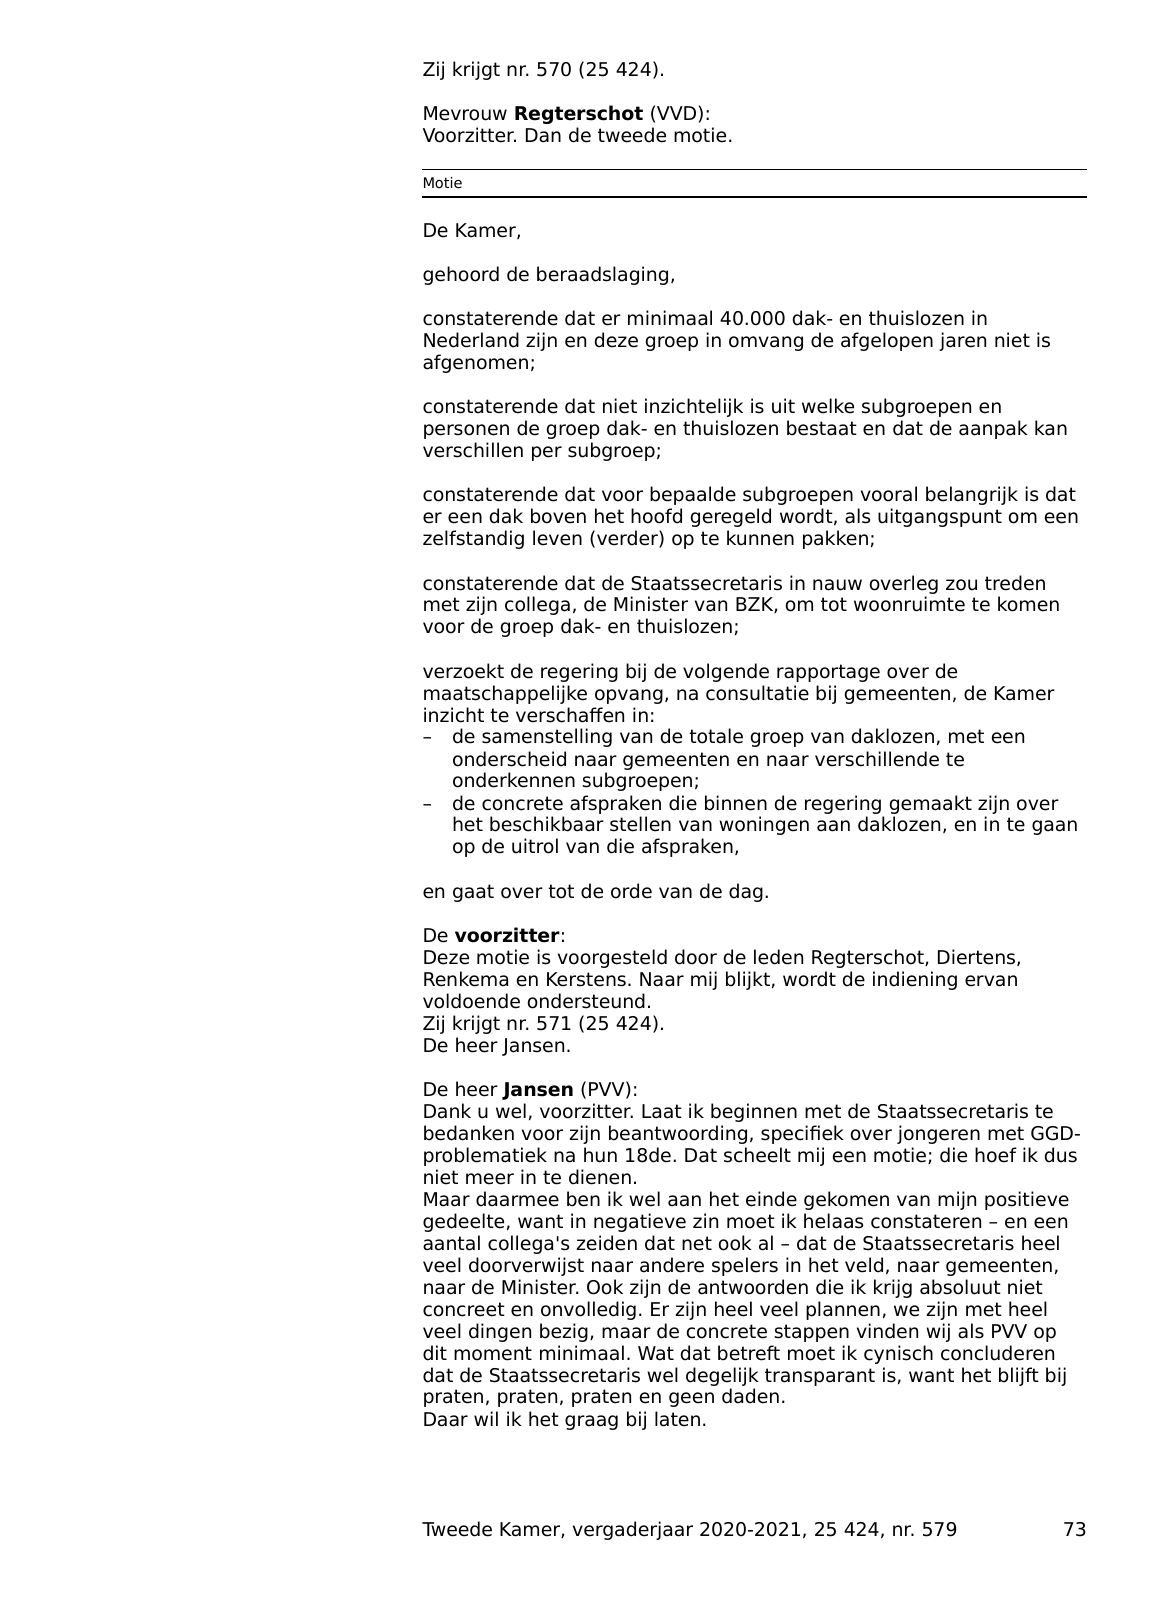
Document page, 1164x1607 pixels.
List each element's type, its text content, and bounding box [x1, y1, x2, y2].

text verzoekt de regering bij de volgende rapportage over de maatschappelijke opvang, na consultatie bij gemeenten, de Kamer inzicht te verschaffen in: [422, 661, 1087, 726]
text en gaat over tot de orde van de dag. [422, 881, 1087, 902]
text Zij krijgt nr. 570 (25 424). [422, 59, 1087, 81]
text Deze motie is voorgesteld door de leden Regterschot, Diertens, Renkema en Kerstens. Naar mij blijkt, wordt de indiening ervan voldoende ondersteund. [422, 947, 1087, 1013]
text constaterende dat de Staatssecretaris in nauw overleg zou treden met zijn collega, de Minister van BZK, om tot woonruimte te komen voor de groep dak- en thuislozen; [422, 572, 1087, 638]
text De voorzitter: [422, 925, 1087, 947]
text – de concrete afspraken die binnen de regering gemaakt zijn over het beschikbaar stellen van woningen aan daklozen, en in te gaan op de uitrol van die afspraken, [422, 792, 1087, 858]
text Zij krijgt nr. 571 (25 424). [422, 1013, 1087, 1034]
text gehoord de beraadslaging, [422, 264, 1087, 286]
text De heer Jansen. [422, 1034, 1087, 1057]
text constaterende dat niet inzichtelijk is uit welke subgroepen en personen de groep dak- en thuislozen bestaat en dat de aanpak kan verschillen per subgroep; [422, 396, 1087, 462]
text Voorzitter. Dan de tweede motie. [422, 125, 1087, 147]
text Maar daarmee ben ik wel aan het einde gekomen van mijn positieve gedeelte, want in negatieve zin moet ik helaas constateren – en een aantal collega's zeiden dat net ook al – dat de Staatssecretaris heel veel doorverwijst naar andere spelers in het veld, naar gemeenten, naar de Minister. Ook zijn de antwoorden die ik krijg absoluut niet concreet en onvolledig. Er zijn heel veel plannen, we zijn met heel veel dingen bezig, maar de concrete stappen vinden wij als PVV op dit moment minimaal. Wat dat betreft moet ik cynisch concluderen dat de Staatssecretaris wel degelijk transparant is, want het blijft bij praten, praten, praten en geen daden. [422, 1189, 1087, 1408]
text Dank u wel, voorzitter. Laat ik beginnen met de Staatssecretaris te bedanken voor zijn beantwoording, specifiek over jongeren met GGD-problematiek na hun 18de. Dat scheelt mij een motie; die hoef ik dus niet meer in te dienen. [422, 1101, 1087, 1189]
text De Kamer, [422, 220, 1087, 242]
text – de samenstelling van de totale groep van daklozen, met een onderscheid naar gemeenten en naar verschillende te onderkennen subgroepen; [422, 726, 1087, 792]
text constaterende dat voor bepaalde subgroepen vooral belangrijk is dat er een dak boven het hoofd geregeld wordt, als uitgangspunt om een zelfstandig leven (verder) op te kunnen pakken; [422, 484, 1087, 550]
text De heer Jansen (PVV): [422, 1079, 1087, 1101]
table_header Motie [422, 170, 1087, 196]
text Daar wil ik het graag bij laten. [422, 1408, 1087, 1430]
text constaterende dat er minimaal 40.000 dak- en thuislozen in Nederland zijn en deze groep in omvang de afgelopen jaren niet is afgenomen; [422, 308, 1087, 374]
text Mevrouw Regterschot (VVD): [422, 103, 1087, 125]
